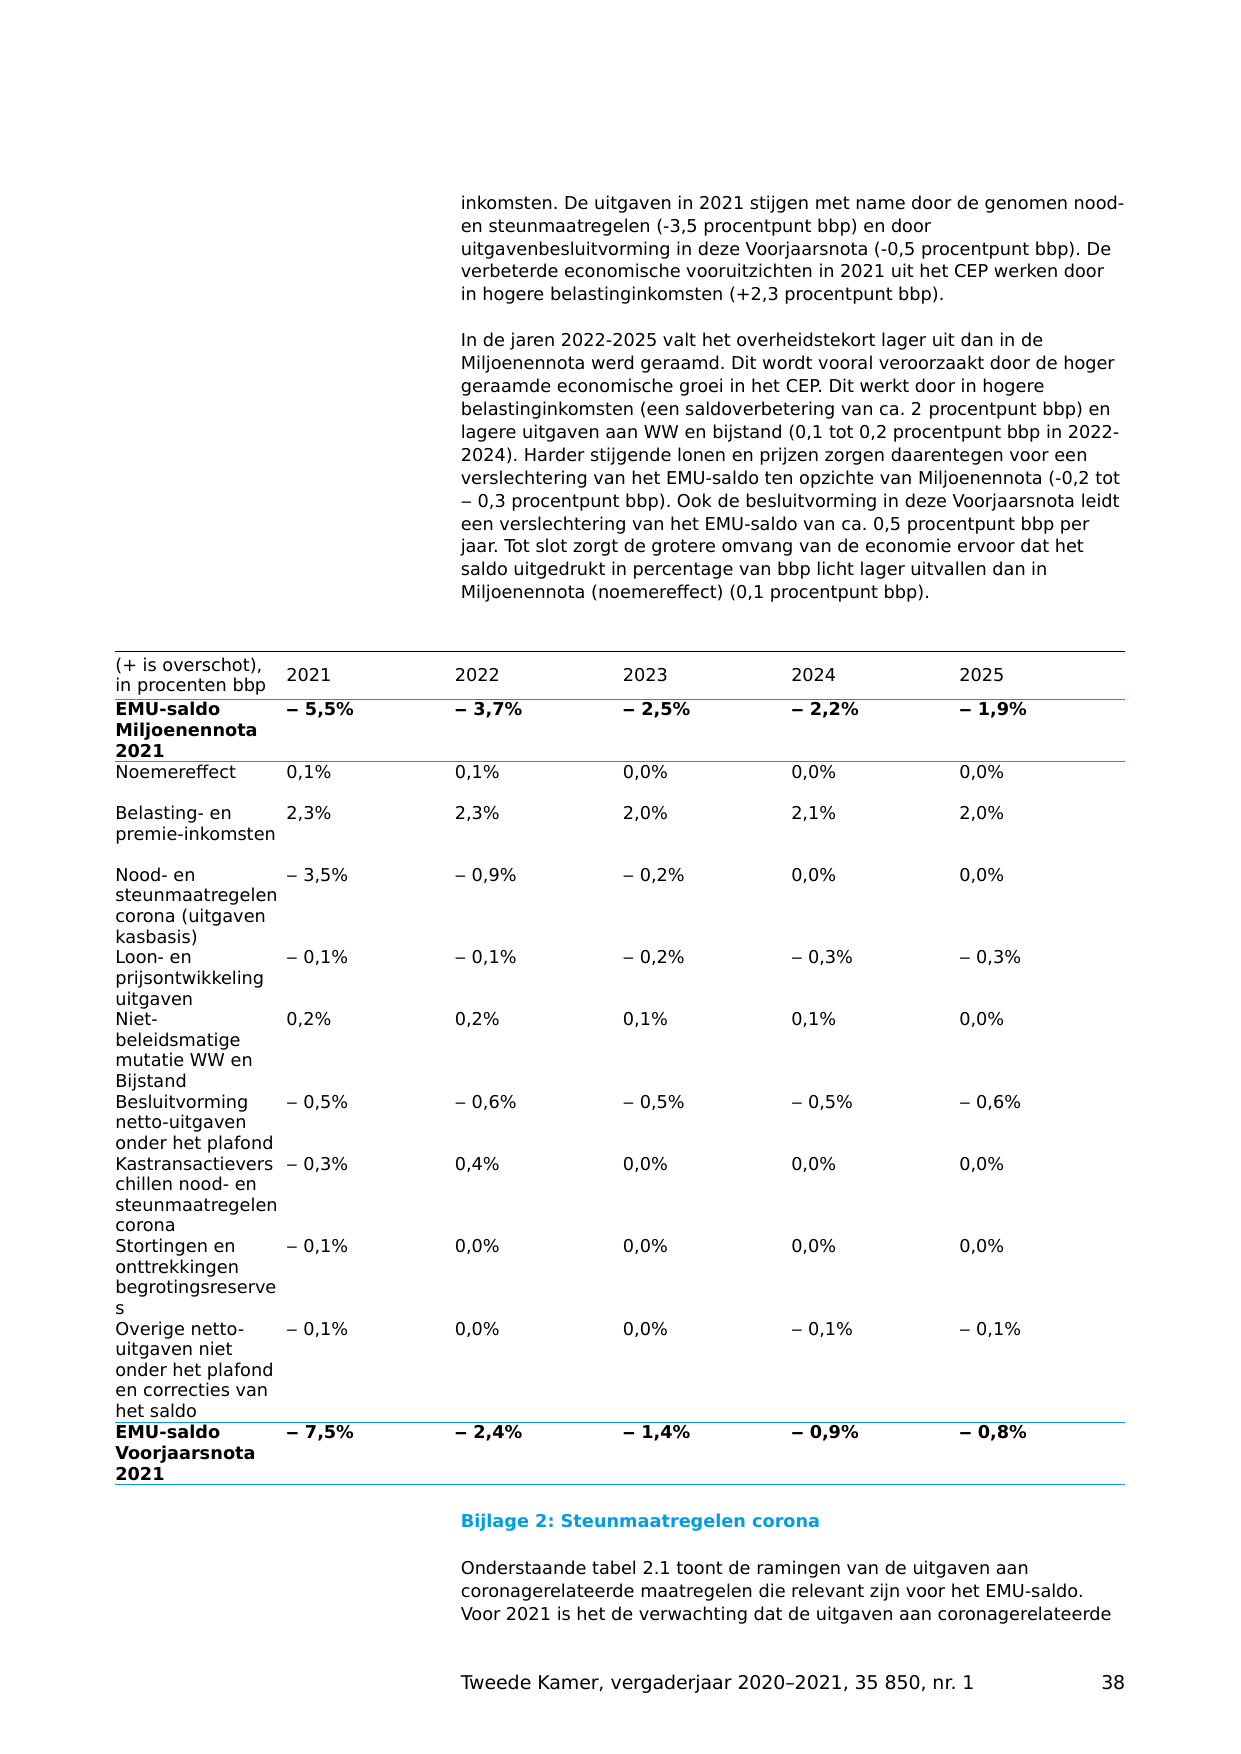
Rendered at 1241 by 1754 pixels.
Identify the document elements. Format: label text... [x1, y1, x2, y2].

table_cell [956, 844, 1125, 865]
table_cell 0,0% [956, 762, 1125, 782]
table_cell 0,4% [452, 1154, 620, 1236]
table_header Tabel 1.4 Ontwikkeling overheidssaldo en overheidsschuld tussen Miljoenennota en Voorjaarsnota [115, 626, 1125, 651]
table_cell Loon- en prijsontwikkeling uitgaven [115, 947, 283, 1009]
table_cell 2022 [452, 652, 620, 699]
table_cell 2024 [788, 652, 956, 699]
table_cell 0,2% [452, 1009, 620, 1092]
table_cell ‒ 2,4% [452, 1423, 620, 1484]
table_cell ‒ 0,6% [452, 1092, 620, 1153]
table_cell [956, 782, 1125, 803]
table_cell 2021 [283, 652, 452, 699]
table_cell 2,0% [956, 803, 1125, 844]
table_cell ‒ 0,1% [283, 1236, 452, 1318]
table_cell ‒ 5,5% [283, 700, 452, 761]
table_cell 0,0% [788, 1236, 956, 1318]
table_cell ‒ 0,8% [956, 1423, 1125, 1484]
table_cell 0,0% [956, 1009, 1125, 1092]
table_cell 0,2% [283, 1009, 452, 1092]
table_cell 0,0% [620, 1154, 788, 1236]
table_cell 0,0% [956, 1154, 1125, 1236]
table_cell [788, 782, 956, 803]
table_cell ‒ 2,2% [788, 700, 956, 761]
title Bijlage 2: Steunmaatregelen corona [461, 1509, 1125, 1532]
table_cell [283, 844, 452, 865]
table_cell ‒ 0,5% [620, 1092, 788, 1153]
table_cell [283, 782, 452, 803]
table_cell ‒ 0,1% [788, 1319, 956, 1422]
table_cell [115, 844, 283, 865]
table_cell (+ is overschot), in procenten bbp [115, 652, 283, 699]
table_cell 0,0% [788, 762, 956, 782]
table_cell Overige netto-uitgaven niet onder het plafond en correcties van het saldo [115, 1319, 283, 1422]
table_cell 0,1% [620, 1009, 788, 1092]
table_cell Noemereffect [115, 762, 283, 782]
table_cell 2,1% [788, 803, 956, 844]
table_cell 0,0% [956, 865, 1125, 947]
table_cell ‒ 0,1% [283, 1319, 452, 1422]
table_cell [620, 782, 788, 803]
table_cell ‒ 7,5% [283, 1423, 452, 1484]
table_cell 0,0% [620, 762, 788, 782]
table_cell ‒ 0,1% [283, 947, 452, 1009]
table_cell ‒ 0,1% [452, 947, 620, 1009]
table_cell 0,0% [620, 1319, 788, 1422]
table_cell ‒ 0,5% [788, 1092, 956, 1153]
table_cell 2,0% [620, 803, 788, 844]
table_cell ‒ 0,3% [283, 1154, 452, 1236]
table_cell Kastransactieverschillen nood- en steunmaatregelen corona [115, 1154, 283, 1236]
table_cell ‒ 0,2% [620, 865, 788, 947]
table_cell [788, 844, 956, 865]
table_cell Nood- en steunmaatregelen corona (uitgaven kasbasis) [115, 865, 283, 947]
table_cell Niet-beleidsmatige mutatie WW en Bijstand [115, 1009, 283, 1092]
table_cell 0,0% [620, 1236, 788, 1318]
table_cell ‒ 3,7% [452, 700, 620, 761]
table_cell ‒ 0,5% [283, 1092, 452, 1153]
table_cell [452, 782, 620, 803]
text inkomsten. De uitgaven in 2021 stijgen met name door de genomen nood-en steunmaatregelen (-3,5 procentpunt bbp) en door uitgavenbesluitvorming in deze Voorjaarsnota (-0,5 procentpunt bbp). De verbeterde economische vooruitzichten in 2021 uit het CEP werken door in hogere belastinginkomsten (+2,3 procentpunt bbp). [461, 191, 1125, 305]
table_cell 0,1% [283, 762, 452, 782]
table_cell ‒ 1,9% [956, 700, 1125, 761]
table_cell 0,0% [788, 1154, 956, 1236]
table_cell 2025 [956, 652, 1125, 699]
table_cell [620, 844, 788, 865]
table_cell Belasting- en premie-inkomsten [115, 803, 283, 844]
table_cell ‒ 0,3% [788, 947, 956, 1009]
table_cell Stortingen en onttrekkingen begrotingsreserves [115, 1236, 283, 1318]
table_cell 0,0% [956, 1236, 1125, 1318]
text Onderstaande tabel 2.1 toont de ramingen van de uitgaven aan coronagerelateerde maatregelen die relevant zijn voor het EMU-saldo. Voor 2021 is het de verwachting dat de uitgaven aan coronagerelateerde [461, 1556, 1125, 1625]
table_cell ‒ 0,3% [956, 947, 1125, 1009]
table_cell ‒ 1,4% [620, 1423, 788, 1484]
table_cell ‒ 0,1% [956, 1319, 1125, 1422]
table_cell [115, 782, 283, 803]
table_cell ‒ 2,5% [620, 700, 788, 761]
table_cell 2,3% [452, 803, 620, 844]
table_cell ‒ 0,2% [620, 947, 788, 1009]
table_cell ‒ 0,9% [452, 865, 620, 947]
table_cell EMU-saldo Voorjaarsnota 2021 [115, 1423, 283, 1484]
table_cell 2,3% [283, 803, 452, 844]
table_cell [452, 844, 620, 865]
table_cell 2023 [620, 652, 788, 699]
table_cell 0,1% [452, 762, 620, 782]
table_cell ‒ 0,6% [956, 1092, 1125, 1153]
table_cell ‒ 3,5% [283, 865, 452, 947]
table_cell 0,0% [452, 1319, 620, 1422]
table_cell 0,1% [788, 1009, 956, 1092]
table_cell 0,0% [788, 865, 956, 947]
table_cell ‒ 0,9% [788, 1423, 956, 1484]
table_cell Besluitvorming netto-uitgaven onder het plafond [115, 1092, 283, 1153]
table_cell EMU-saldo Miljoenennota 2021 [115, 700, 283, 761]
table_cell 0,0% [452, 1236, 620, 1318]
text In de jaren 2022-2025 valt het overheidstekort lager uit dan in de Miljoenennota werd geraamd. Dit wordt vooral veroorzaakt door de hoger geraamde economische groei in het CEP. Dit werkt door in hogere belastinginkomsten (een saldoverbetering van ca. 2 procentpunt bbp) en lagere uitgaven aan WW en bijstand (0,1 tot 0,2 procentpunt bbp in 2022-2024). Harder stijgende lonen en prijzen zorgen daarentegen voor een verslechtering van het EMU-saldo ten opzichte van Miljoenennota (-0,2 tot ‒ 0,3 procentpunt bbp). Ook de besluitvorming in deze Voorjaarsnota leidt een verslechtering van het EMU-saldo van ca. 0,5 procentpunt bbp per jaar. Tot slot zorgt de grotere omvang van de economie ervoor dat het saldo uitgedrukt in percentage van bbp licht lager uitvallen dan in Miljoenennota (noemereffect) (0,1 procentpunt bbp). [461, 328, 1125, 603]
